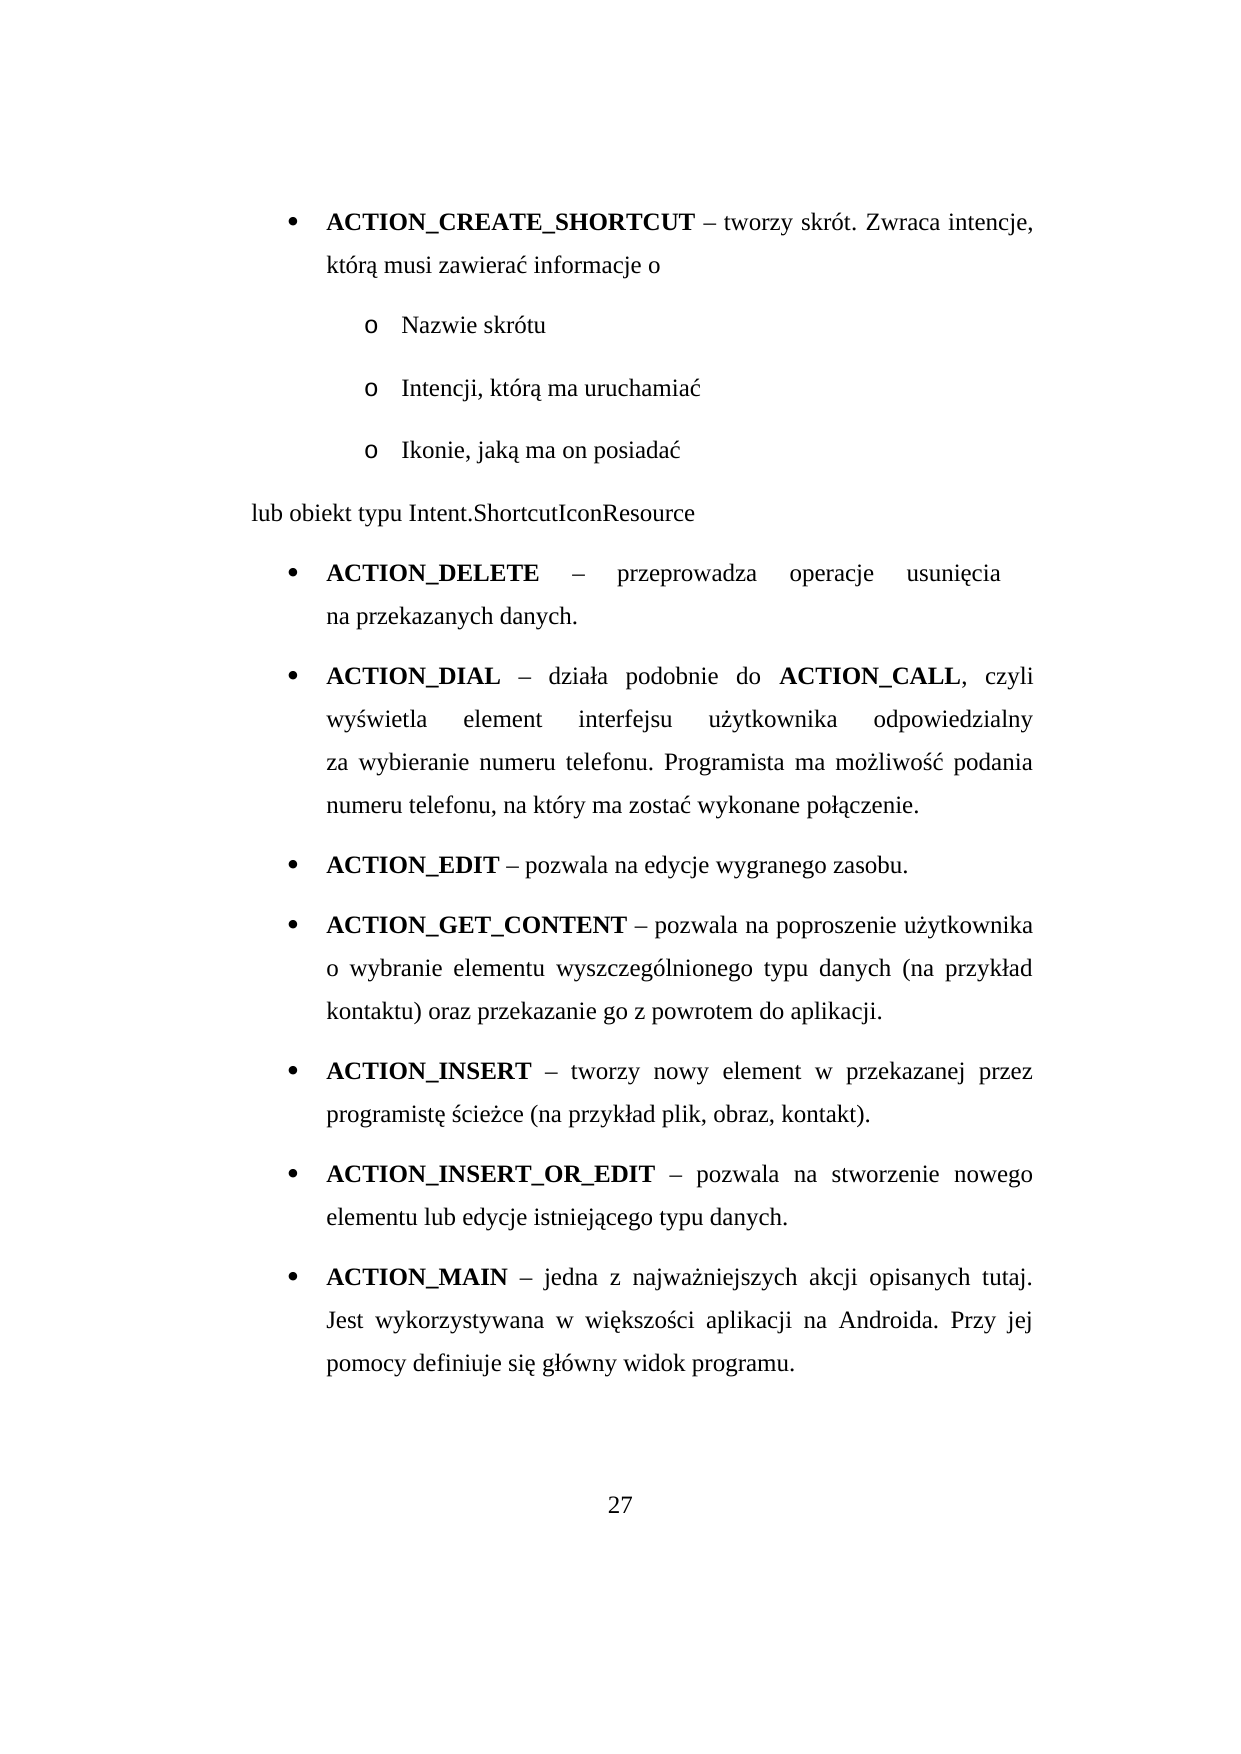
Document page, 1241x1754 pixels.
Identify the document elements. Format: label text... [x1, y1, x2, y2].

list ACTION_INSERT – tworzy nowy element w przekazanej przez programistę ścieżce (na przykład plik, obraz, kontakt). [288, 1056, 1033, 1128]
list Nazwie skrótu [363, 310, 1033, 341]
list ACTION_MAIN – jedna z najważniejszych akcji opisanych tutaj. Jest wykorzystywana w większości aplikacji na Androida. Przy jej pomocy definiuje się główny widok programu. [288, 1262, 1033, 1377]
list Ikonie, jaką ma on posiadać [363, 436, 1033, 466]
list ACTION_GET_CONTENT – pozwala na poproszenie użytkownika o wybranie elementu wyszczególnionego typu danych (na przykład kontaktu) oraz przekazanie go z powrotem do aplikacji. [288, 910, 1033, 1025]
list ACTION_DIAL – działa podobnie do ACTION_CALL, czyli wyświetla element interfejsu użytkownika odpowiedzialny za wybieranie numeru telefonu. Programista ma możliwość podania numeru telefonu, na który ma zostać wykonane połączenie. [288, 661, 1033, 819]
list ACTION_INSERT_OR_EDIT – pozwala na stworzenie nowego elementu lub edycje istniejącego typu danych. [288, 1159, 1033, 1231]
list ACTION_DELETE – przeprowadza operacje usunięcia na przekazanych danych. [288, 558, 1033, 630]
list Intencji, którą ma uruchamiać [363, 373, 1033, 403]
list ACTION_EDIT – pozwala na edycje wygranego zasobu. [288, 850, 1033, 879]
list ACTION_CREATE_SHORTCUT – tworzy skrót. Zwraca intencje, którą musi zawierać informacje o [288, 207, 1033, 279]
text lub obiekt typu Intent.ShortcutIconResource [207, 498, 1033, 527]
